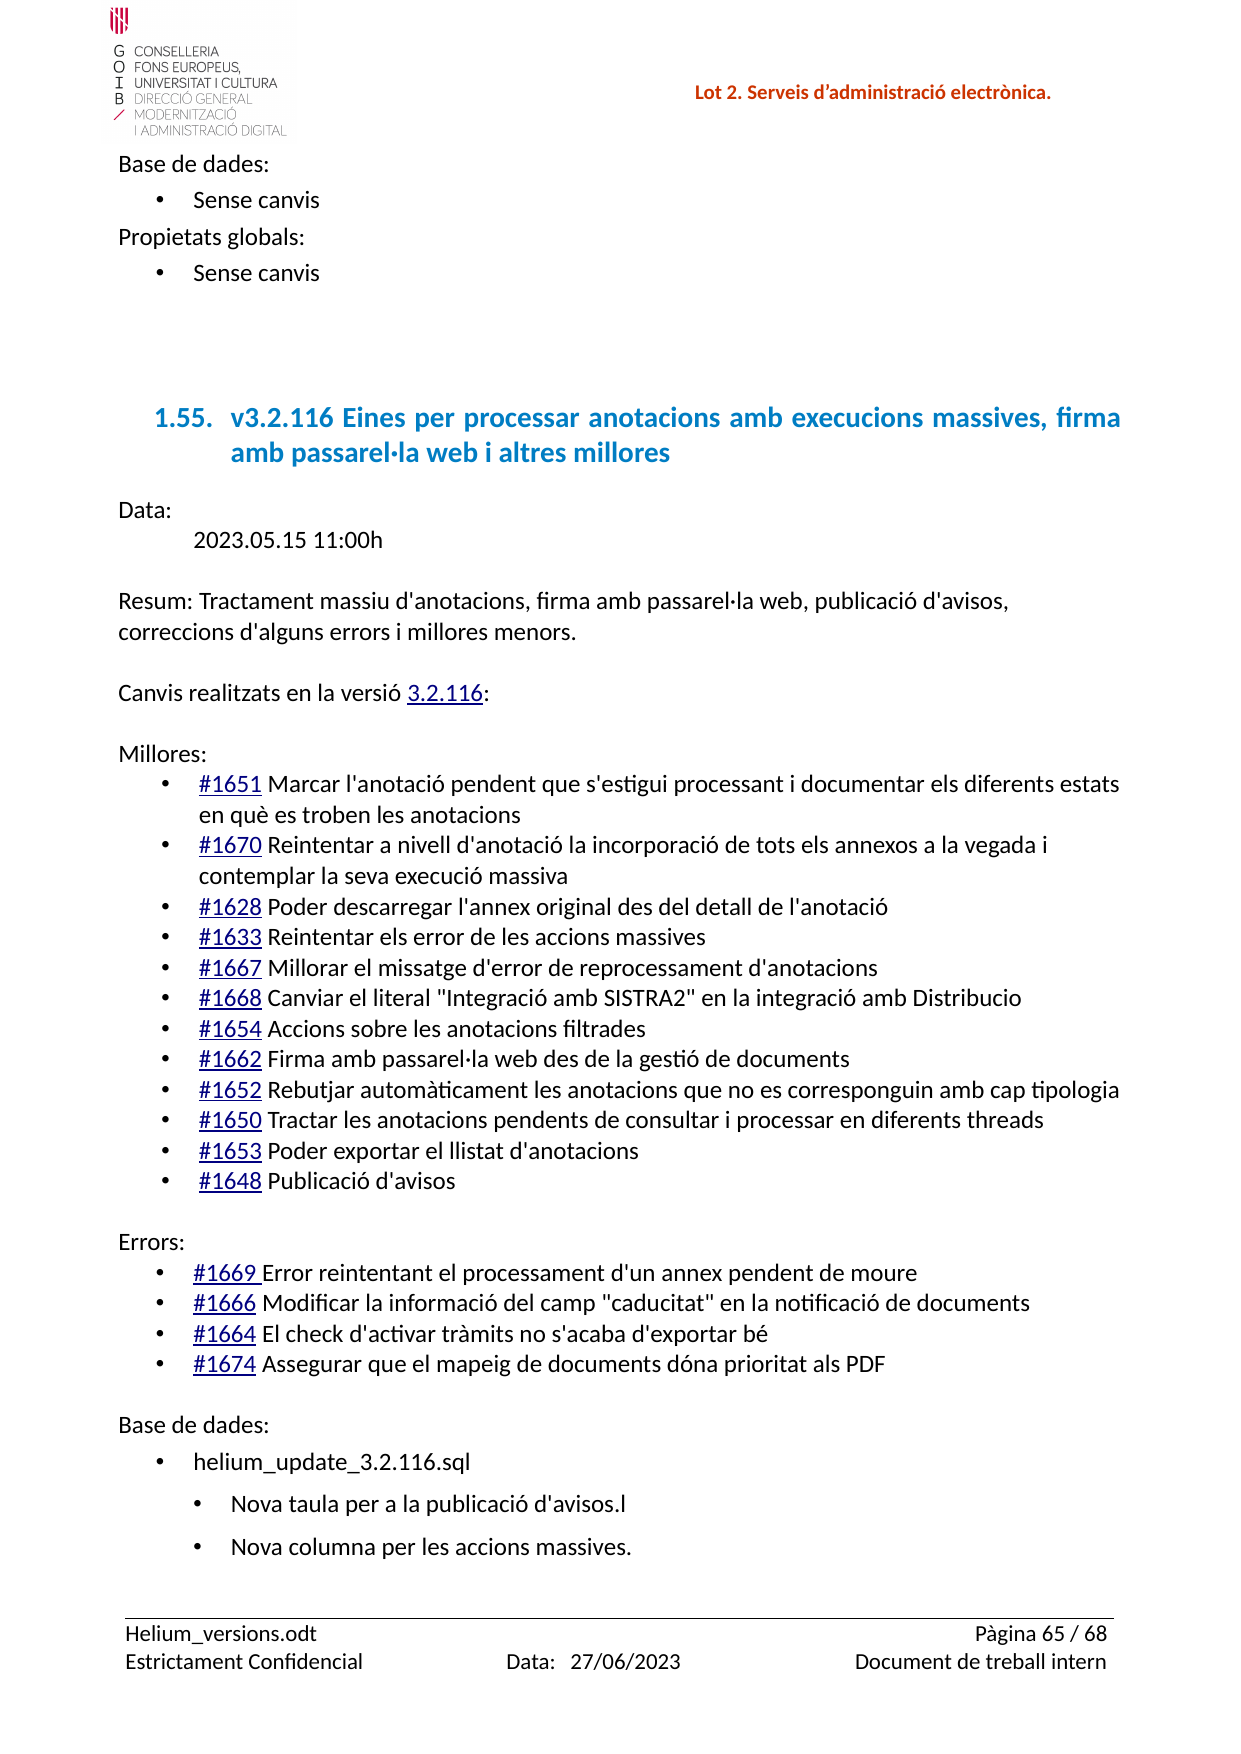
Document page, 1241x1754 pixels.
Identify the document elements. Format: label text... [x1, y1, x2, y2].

list Sense canvis [156, 184, 1122, 215]
list #1648 Publicació d'avisos [161, 1165, 1122, 1196]
list #1668 Canviar el literal "Integració amb SISTRA2" en la integració amb Distribucio [161, 982, 1122, 1013]
text Base de dades: [118, 1409, 1122, 1440]
text 2023.05.15 11:00h [118, 524, 1122, 555]
list #1664 El check d'activar tràmits no s'acaba d'exportar bé [156, 1318, 1122, 1348]
list #1653 Poder exportar el llistat d'anotacions [161, 1135, 1122, 1165]
list Nova columna per les accions massives. [193, 1531, 1122, 1561]
text Propietats globals: [118, 221, 1122, 251]
text Millores: [118, 738, 1122, 768]
list helium_update_3.2.116.sql [156, 1446, 1122, 1476]
text Base de dades: [118, 148, 1122, 178]
list #1666 Modificar la informació del camp "caducitat" en la notificació de documents [156, 1287, 1122, 1318]
text Resum: Tractament massiu d'anotacions, firma amb passarel·la web, publicació d'avisos, correccions d'alguns errors i millores menors. [118, 585, 1122, 646]
list #1674 Assegurar que el mapeig de documents dóna prioritat als PDF [156, 1348, 1122, 1379]
picture [100, 0, 297, 144]
list Nova taula per a la publicació d'avisos.l [193, 1488, 1122, 1519]
list #1654 Accions sobre les anotacions filtrades [161, 1013, 1122, 1043]
list #1662 Firma amb passarel·la web des de la gestió de documents [161, 1043, 1122, 1074]
list #1652 Rebutjar automàticament les anotacions que no es corresponguin amb cap tipologia [161, 1074, 1122, 1104]
list #1650 Tractar les anotacions pendents de consultar i processar en diferents threads [161, 1104, 1122, 1135]
text Canvis realitzats en la versió 3.2.116: [118, 677, 1122, 707]
list #1628 Poder descarregar l'annex original des del detall de l'anotació [161, 891, 1122, 921]
list #1669 Error reintentant el processament d'un annex pendent de moure [156, 1257, 1122, 1287]
list #1670 Reintentar a nivell d'anotació la incorporació de tots els annexos a la vegada i contemplar la seva execució massiva [161, 829, 1122, 891]
list #1651 Marcar l'anotació pendent que s'estigui processant i documentar els diferents estats en què es troben les anotacions [161, 768, 1122, 829]
subtitle v3.2.116 Eines per processar anotacions amb execucions massives, firma amb passarel·la web i altres millores [153, 399, 1122, 470]
text Errors: [118, 1226, 1122, 1257]
text Data: [118, 494, 1122, 524]
list Sense canvis [156, 257, 1122, 288]
list #1633 Reintentar els error de les accions massives [161, 921, 1122, 952]
list #1667 Millorar el missatge d'error de reprocessament d'anotacions [161, 952, 1122, 982]
